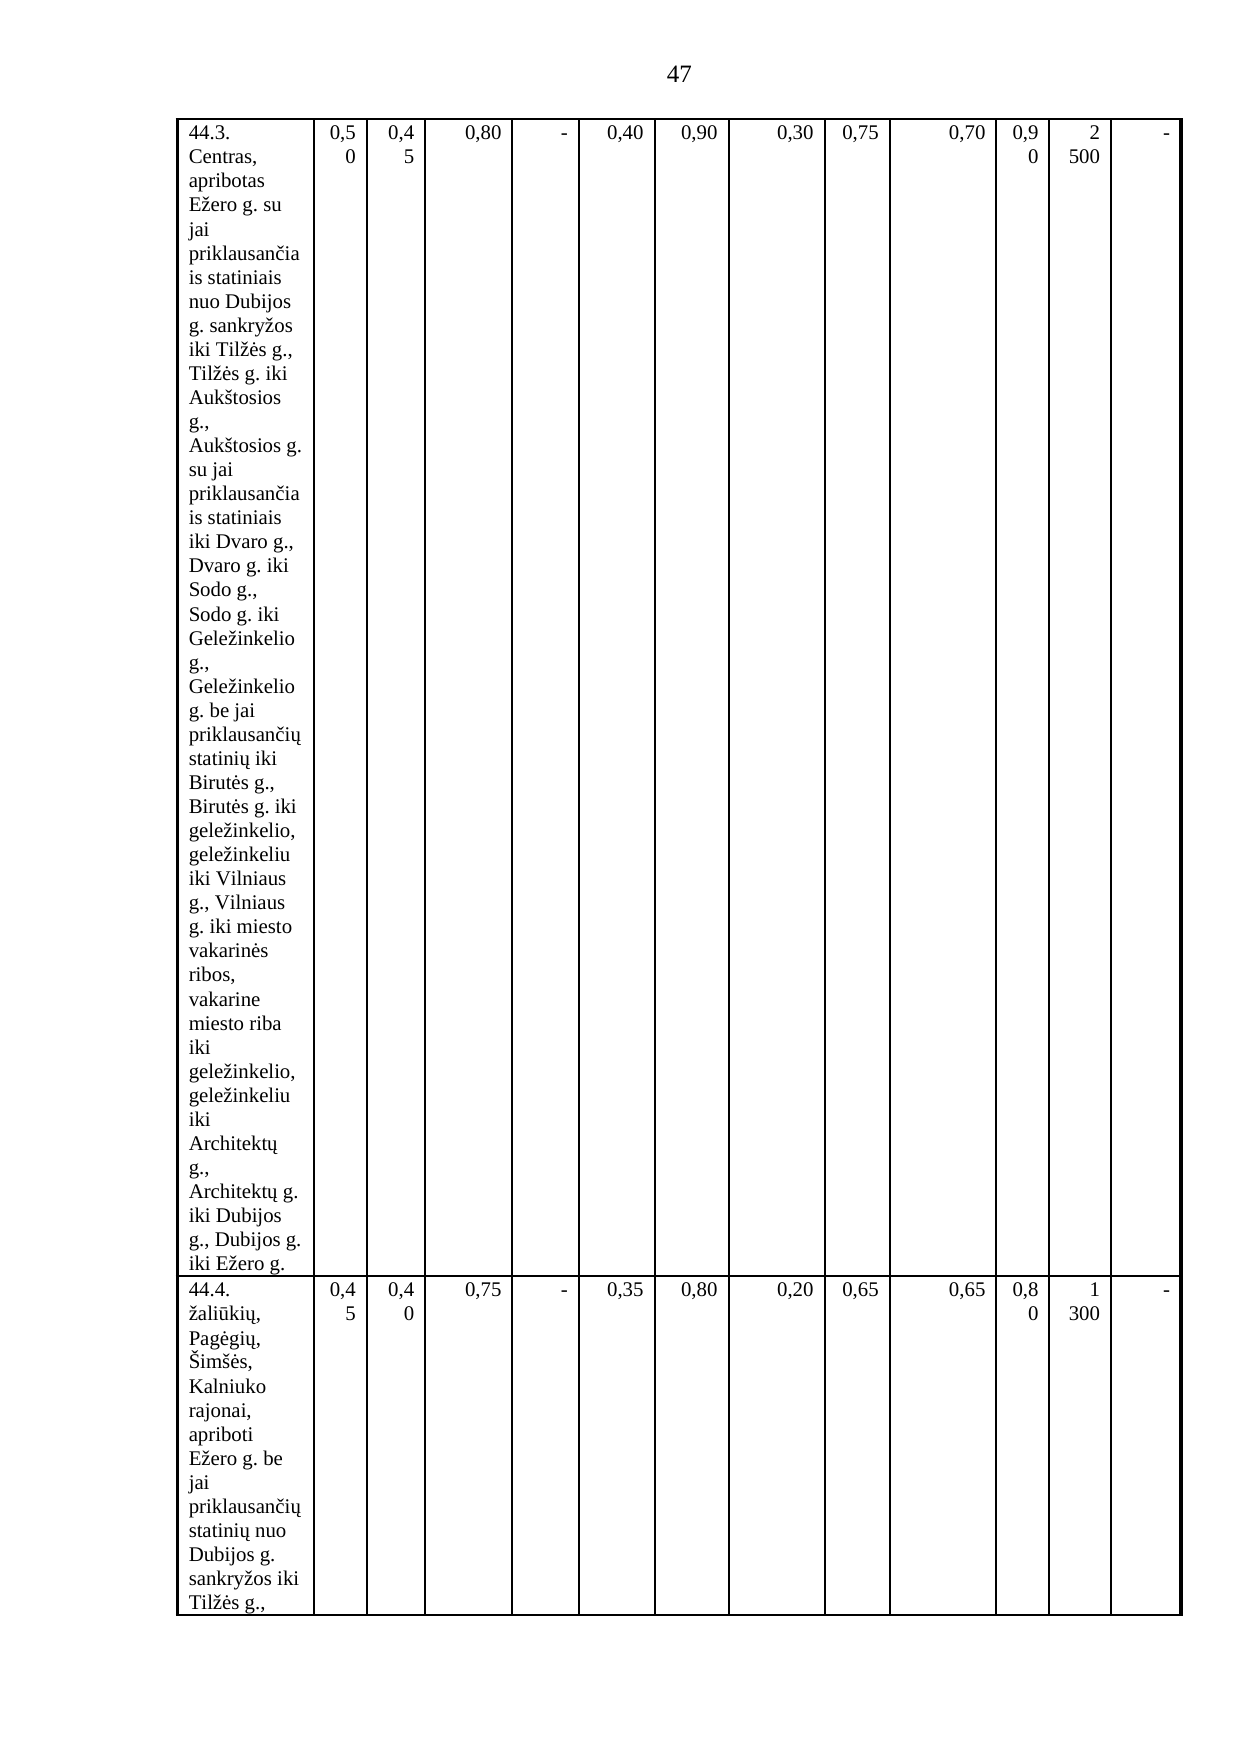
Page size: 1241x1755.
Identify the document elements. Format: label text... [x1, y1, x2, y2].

table_cell - [1112, 1277, 1179, 1614]
table_cell 0,75 [426, 1277, 511, 1614]
table_cell 0,30 [730, 120, 824, 1275]
table_cell 2 500 [1050, 120, 1110, 1275]
table_cell - [1112, 120, 1179, 1275]
table_cell - [513, 1277, 578, 1614]
table_cell 0,80 [656, 1277, 728, 1614]
table_cell 0,90 [656, 120, 728, 1275]
table_cell 44.4. žaliūkių, Pagėgių, Šimšės, Kalniuko rajonai, apriboti Ežero g. be jai priklausančių statinių nuo Dubijos g. sankryžos iki Tilžės g., [179, 1277, 313, 1614]
table_cell 0,45 [368, 120, 424, 1275]
table_cell 0,70 [891, 120, 995, 1275]
table_cell 0,80 [997, 1277, 1048, 1614]
table_cell 0,65 [826, 1277, 889, 1614]
table_cell 44.3. Centras, apribotas Ežero g. su jai priklausančiais statiniais nuo Dubijos g. sankryžos iki Tilžės g., Tilžės g. iki Aukštosios g., Aukštosios g. su jai priklausančiais statiniais iki Dvaro g., Dvaro g. iki Sodo g., Sodo g. iki Geležinkelio g., Geležinkelio g. be jai priklausančių statinių iki Birutės g., Birutės g. iki geležinkelio, geležinkeliu iki Vilniaus g., Vilniaus g. iki miesto vakarinės ribos, vakarine miesto riba iki geležinkelio, geležinkeliu iki Architektų g., Architektų g. iki Dubijos g., Dubijos g. iki Ežero g. [179, 120, 313, 1275]
table_cell 0,50 [315, 120, 366, 1275]
table_cell 0,35 [580, 1277, 654, 1614]
table_cell 0,75 [826, 120, 889, 1275]
table_cell 0,90 [997, 120, 1048, 1275]
table_cell 0,40 [580, 120, 654, 1275]
table_cell - [513, 120, 578, 1275]
table_cell 0,40 [368, 1277, 424, 1614]
table_cell 0,80 [426, 120, 511, 1275]
table_cell 0,45 [315, 1277, 366, 1614]
table_cell 0,65 [891, 1277, 995, 1614]
table_cell 1 300 [1050, 1277, 1110, 1614]
table_cell 0,20 [730, 1277, 824, 1614]
